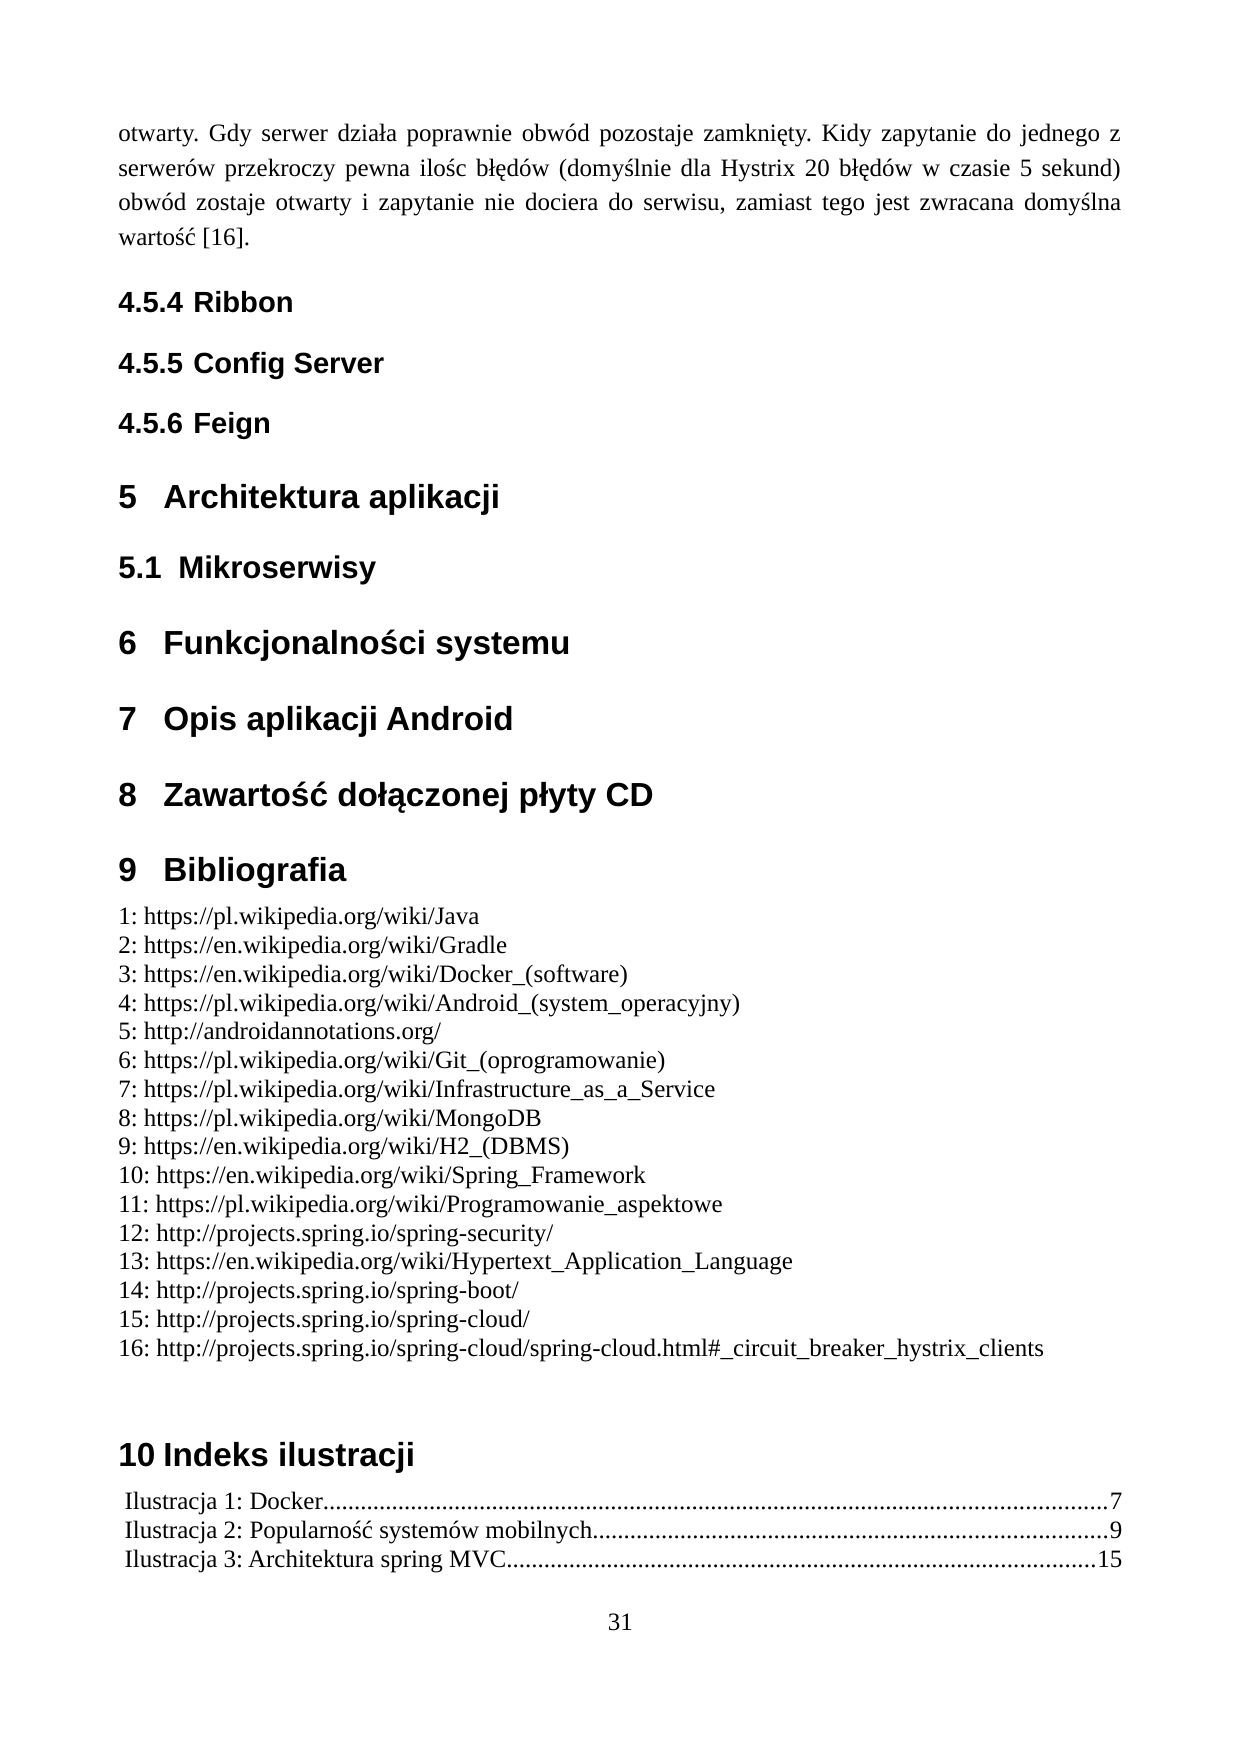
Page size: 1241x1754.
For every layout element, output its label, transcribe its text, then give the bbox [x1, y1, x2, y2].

text 5: http://androidannotations.org/ [118, 1016, 1122, 1045]
subtitle Zawartość dołączonej płyty CD [118, 774, 1122, 813]
text Ilustracja 1: Docker 7 [118, 1486, 1122, 1515]
text 11: https://pl.wikipedia.org/wiki/Programowanie_aspektowe [118, 1189, 1122, 1218]
text 15: http://projects.spring.io/spring-cloud/ [118, 1304, 1122, 1333]
text 3: https://en.wikipedia.org/wiki/Docker_(software) [118, 959, 1122, 988]
subtitle Indeks ilustracji [118, 1436, 1122, 1474]
subtitle Config Server [118, 346, 1122, 379]
text 8: https://pl.wikipedia.org/wiki/MongoDB [118, 1103, 1122, 1131]
subtitle Mikroserwisy [118, 549, 1122, 585]
subtitle Architektura aplikacji [118, 477, 1122, 516]
text 1: https://pl.wikipedia.org/wiki/Java [118, 901, 1122, 930]
text 13: https://en.wikipedia.org/wiki/Hypertext_Application_Language [118, 1246, 1122, 1275]
text 7: https://pl.wikipedia.org/wiki/Infrastructure_as_a_Service [118, 1074, 1122, 1103]
subtitle Bibliografia [118, 851, 1122, 889]
subtitle Feign [118, 406, 1122, 440]
text 9: https://en.wikipedia.org/wiki/H2_(DBMS) [118, 1131, 1122, 1160]
text 2: https://en.wikipedia.org/wiki/Gradle [118, 930, 1122, 959]
text otwarty. Gdy serwer działa poprawnie obwód pozostaje zamknięty. Kidy zapytanie do jednego z serwerów przekroczy pewna ilośc błędów (domyślnie dla Hystrix 20 błędów w czasie 5 sekund) obwód zostaje otwarty i zapytanie nie dociera do serwisu, zamiast tego jest zwracana domyślna wartość [16]. [118, 118, 1122, 250]
text Ilustracja 2: Popularność systemów mobilnych 9 [118, 1515, 1122, 1544]
subtitle Funkcjonalności systemu [118, 623, 1122, 661]
text 4: https://pl.wikipedia.org/wiki/Android_(system_operacyjny) [118, 988, 1122, 1016]
subtitle Opis aplikacji Android [118, 699, 1122, 737]
text 10: https://en.wikipedia.org/wiki/Spring_Framework [118, 1160, 1122, 1189]
text 12: http://projects.spring.io/spring-security/ [118, 1218, 1122, 1246]
text 16: http://projects.spring.io/spring-cloud/spring-cloud.html#_circuit_breaker_hystrix_clients [118, 1333, 1122, 1361]
text Ilustracja 3: Architektura spring MVC 15 [118, 1544, 1122, 1573]
text 6: https://pl.wikipedia.org/wiki/Git_(oprogramowanie) [118, 1045, 1122, 1074]
text 14: http://projects.spring.io/spring-boot/ [118, 1275, 1122, 1304]
subtitle Ribbon [118, 285, 1122, 319]
